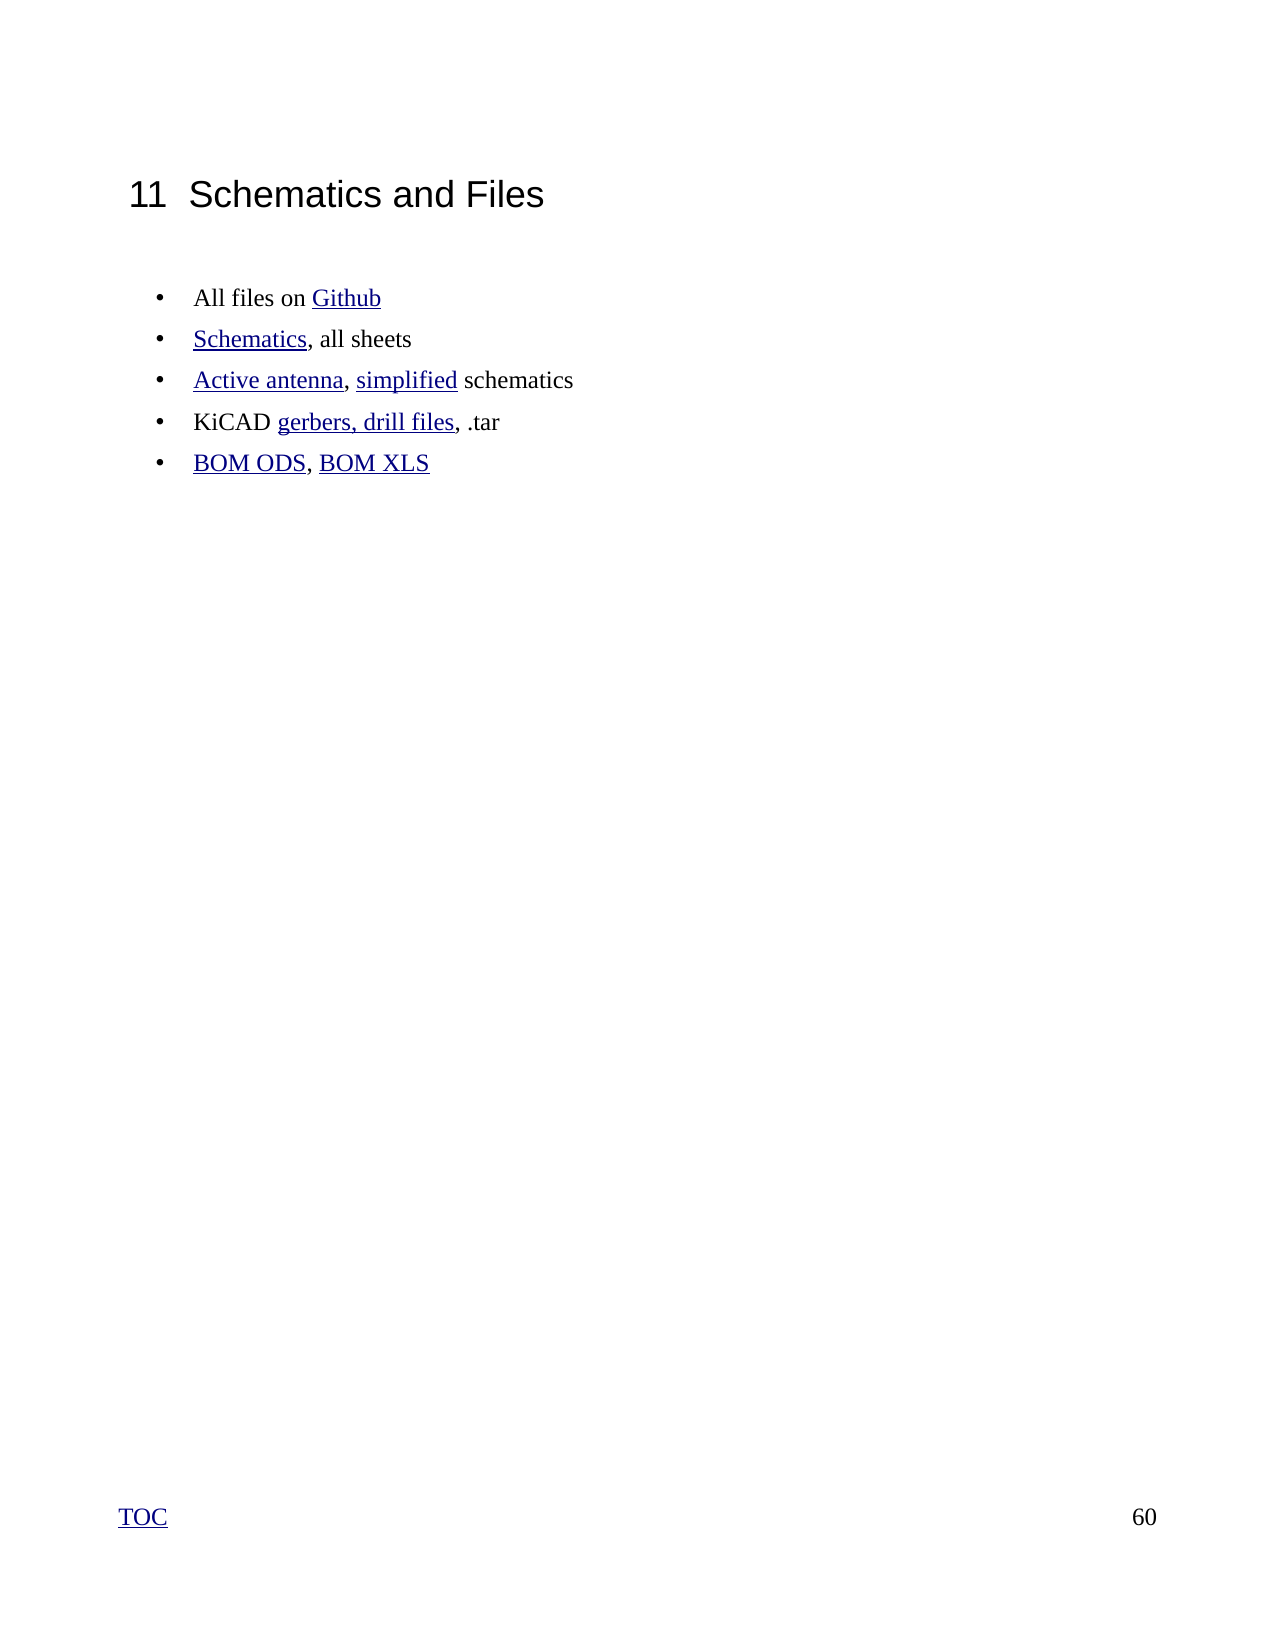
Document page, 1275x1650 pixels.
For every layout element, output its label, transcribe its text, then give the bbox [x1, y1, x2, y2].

list All files on Github [156, 283, 1157, 312]
list Active antenna, simplified schematics [156, 366, 1157, 394]
subtitle Schematics and Files [118, 172, 1157, 215]
list KiCAD gerbers, drill files, .tar [156, 407, 1157, 436]
list Schematics, all sheets [156, 324, 1157, 353]
list BOM ODS, BOM XLS [156, 448, 1157, 477]
